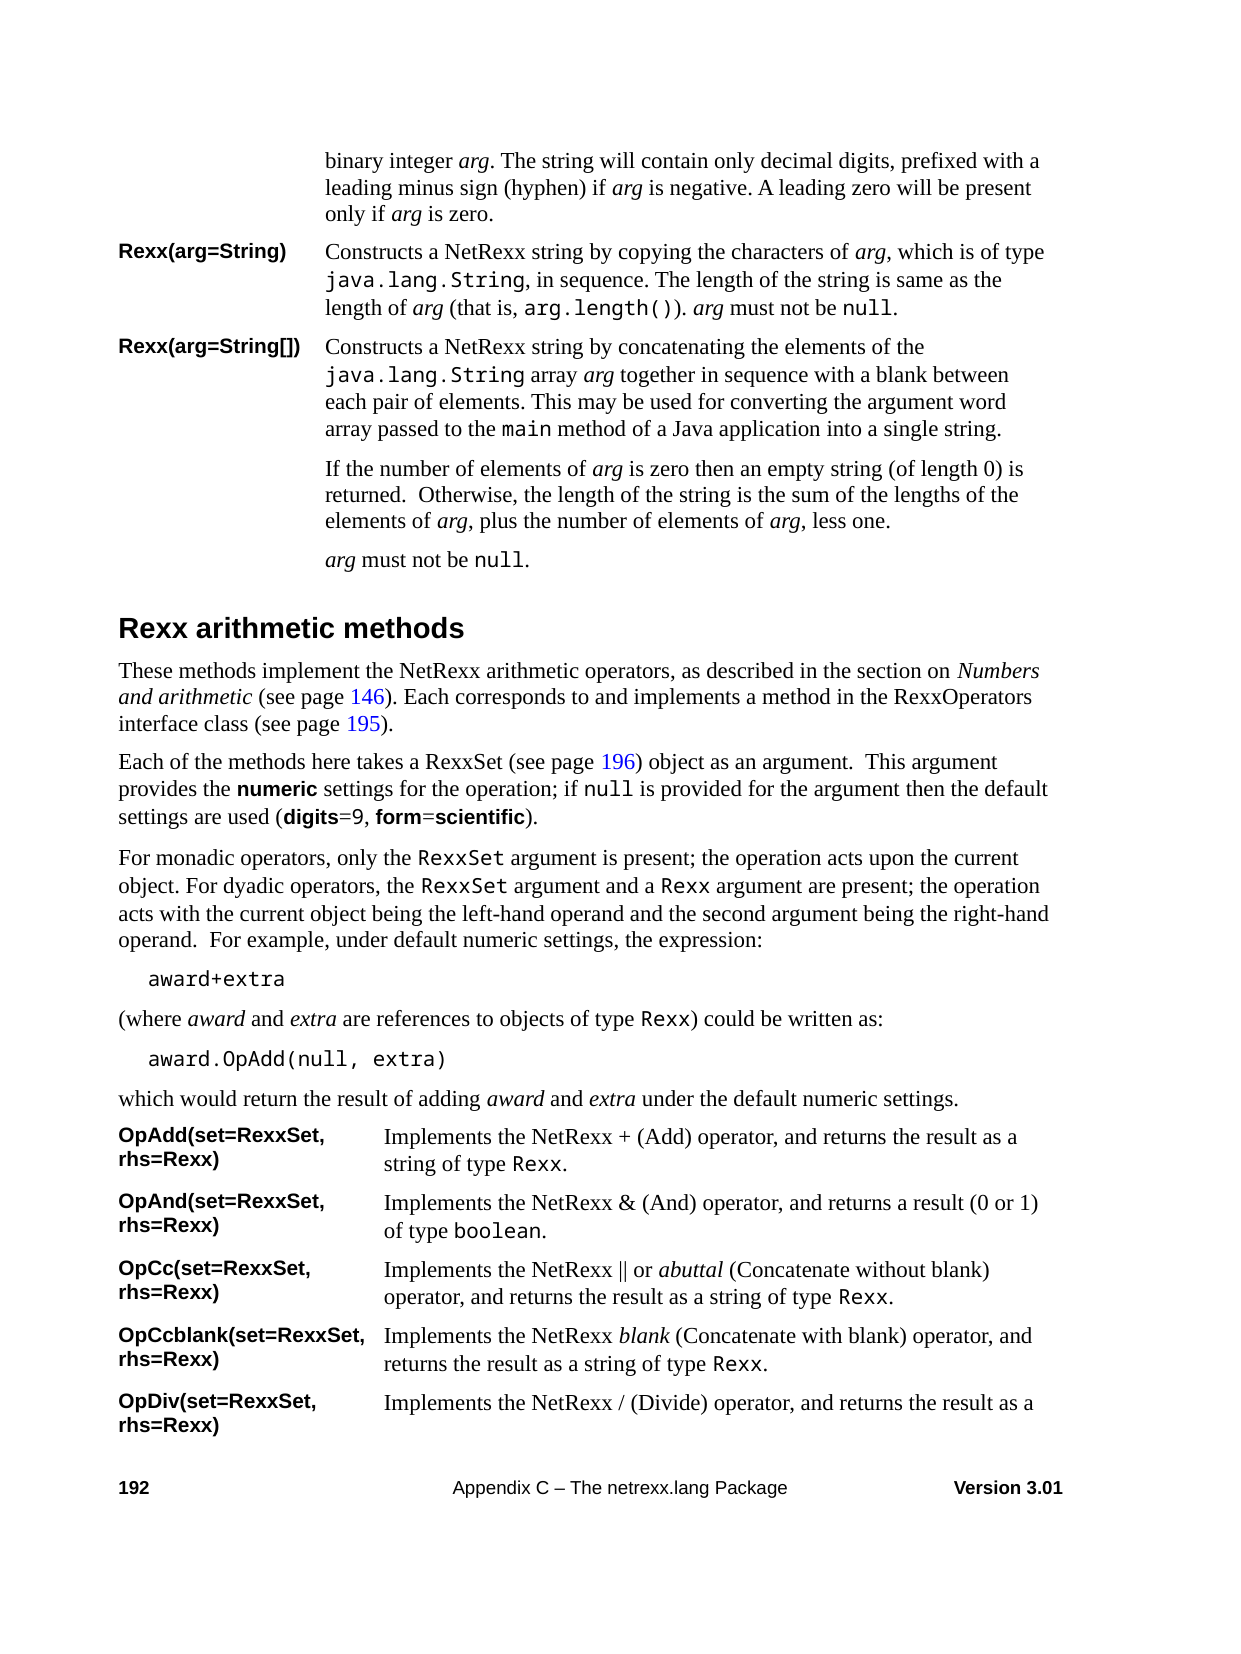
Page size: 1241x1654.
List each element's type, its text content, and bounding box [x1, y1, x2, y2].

text Each of the methods here takes a RexxSet (see page 190) object as an argument. This argument provides the numeric settings for the operation; if null is provided for the argument then the default settings are used (digits=9, form=scientific). [118, 748, 1063, 831]
table_header Implements the NetRexx + (Add) operator, and returns the result as a string of type Rexx. [384, 1123, 1063, 1189]
table_cell Constructs a NetRexx string by copying the characters of arg, which is of type java.lang.String, in sequence. The length of the string is same as the length of arg (that is, arg.length()). arg must not be null. [325, 239, 1063, 333]
table_cell Implements the NetRexx & (And) operator, and returns a result (0 or 1) of type boolean. [384, 1189, 1063, 1256]
table_cell Rexx(arg=String[]) [118, 334, 325, 586]
table_cell Implements the NetRexx / (Divide) operator, and returns the result as a [384, 1389, 1063, 1437]
table_cell Rexx(arg=String) [118, 239, 325, 333]
table_cell OpCcblank(set=RexxSet, rhs=Rexx) [118, 1323, 384, 1389]
table_header OpAdd(set=RexxSet, rhs=Rexx) [118, 1123, 384, 1189]
table_cell Implements the NetRexx || or abuttal (Concatenate without blank) operator, and returns the result as a string of type Rexx. [384, 1256, 1063, 1322]
table_cell OpAnd(set=RexxSet, rhs=Rexx) [118, 1189, 384, 1256]
text award.OpAdd(null, extra) [148, 1044, 1063, 1073]
table_cell binary integer arg. The string will contain only decimal digits, prefixed with a leading minus sign (hyphen) if arg is negative. A leading zero will be present only if arg is zero. [325, 148, 1063, 238]
text These methods implement the NetRexx arithmetic operators, as described in the section on Numbers and arithmetic (see page 141). Each corresponds to and implements a method in the RexxOperators interface class (see page 189). [118, 657, 1063, 736]
text award+extra [148, 964, 1063, 992]
table_cell Implements the NetRexx blank (Concatenate with blank) operator, and returns the result as a string of type Rexx. [384, 1323, 1063, 1389]
table_cell OpCc(set=RexxSet, rhs=Rexx) [118, 1256, 384, 1322]
text For monadic operators, only the RexxSet argument is present; the operation acts upon the current object. For dyadic operators, the RexxSet argument and a Rexx argument are present; the operation acts with the current object being the left-hand operand and the second argument being the right-hand operand. For example, under default numeric settings, the expression: [118, 843, 1063, 952]
subtitle Rexx arithmetic methods [118, 611, 1063, 644]
table_cell [118, 148, 325, 238]
text which would return the result of adding award and extra under the default numeric settings. [118, 1085, 1063, 1111]
text (where award and extra are references to objects of type Rexx) could be written as: [118, 1004, 1063, 1033]
table_cell OpDiv(set=RexxSet, rhs=Rexx) [118, 1389, 384, 1437]
table_cell Constructs a NetRexx string by concatenating the elements of the java.lang.String array arg together in sequence with a blank between each pair of elements. This may be used for converting the argument word array passed to the main method of a Java application into a single string. If the number of elements of arg is zero then an empty string (of length 0) is returned. Otherwise, the length of the string is the sum of the lengths of the elements of arg, plus the number of elements of arg, less one. arg must not be null. [325, 334, 1063, 586]
